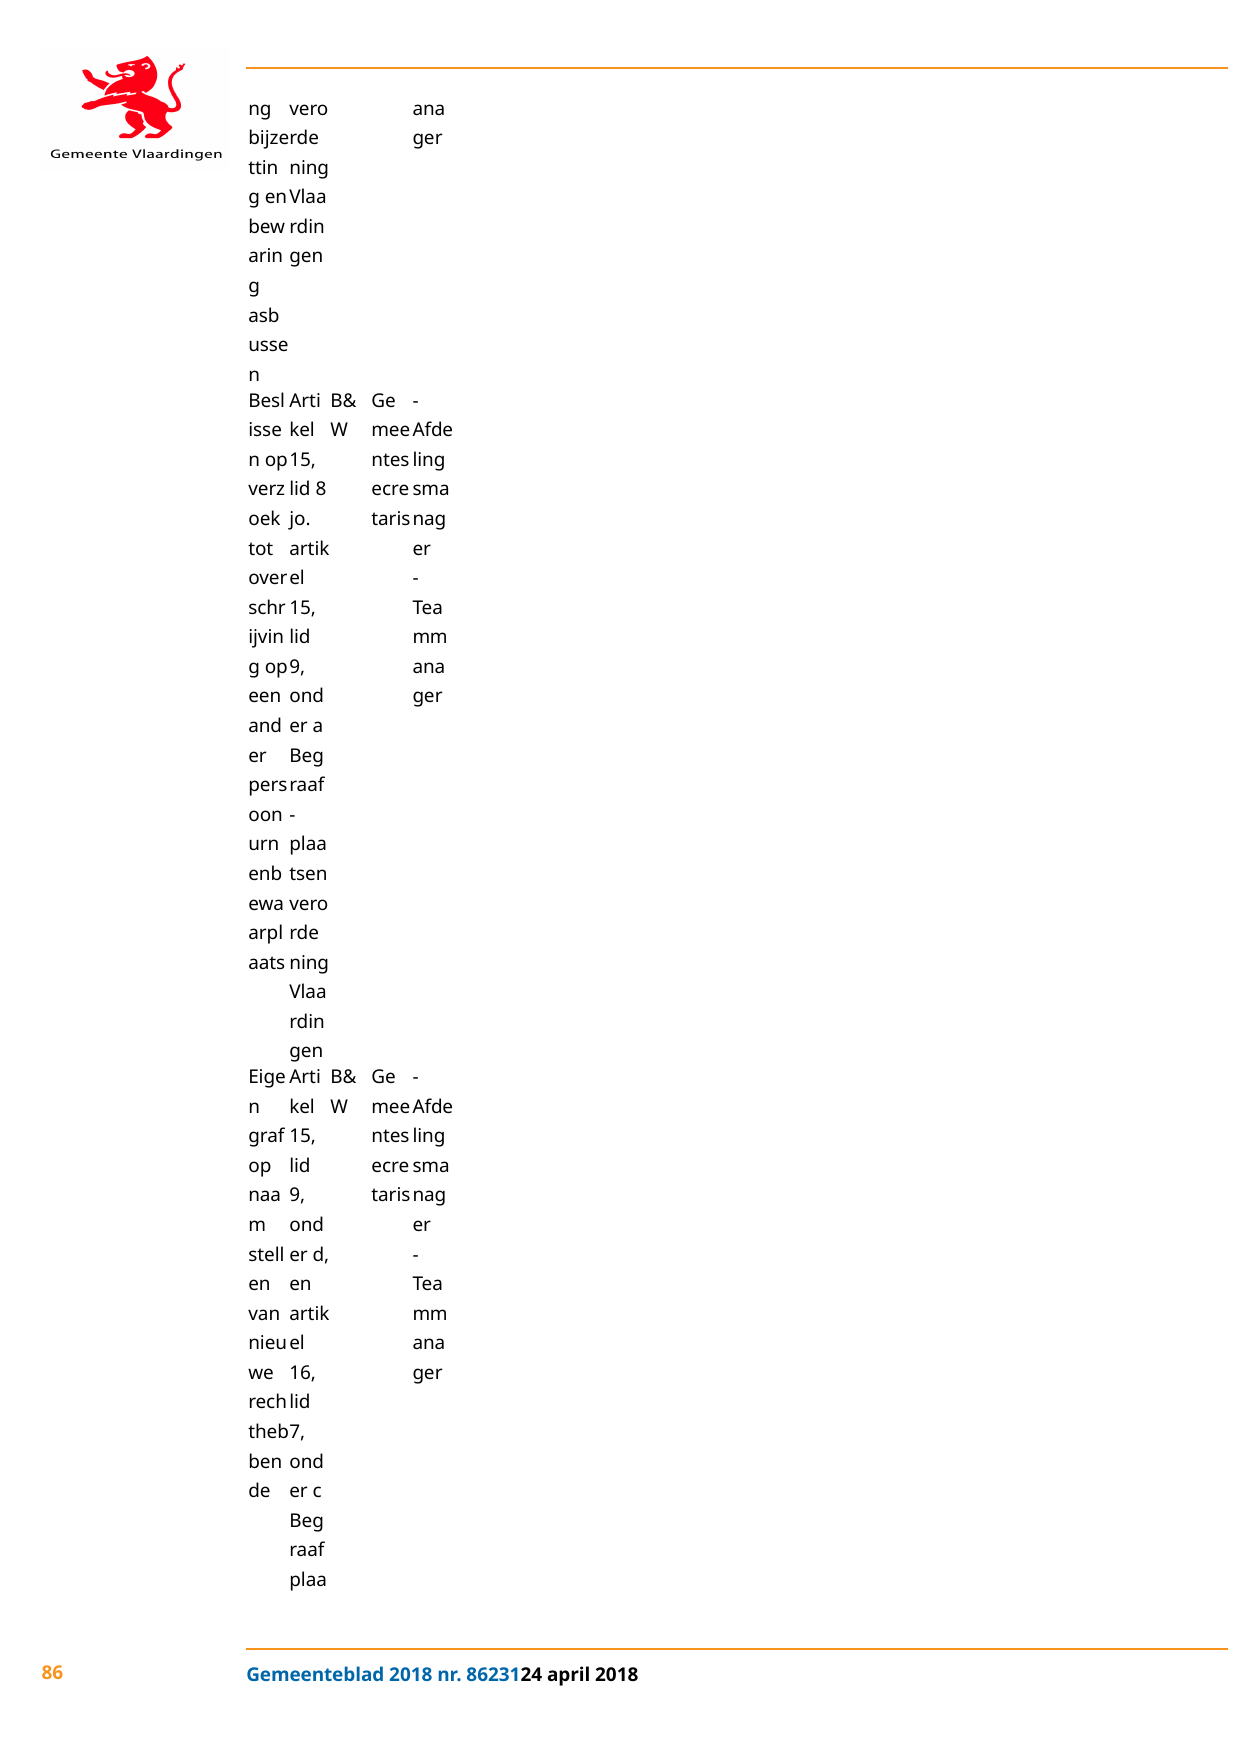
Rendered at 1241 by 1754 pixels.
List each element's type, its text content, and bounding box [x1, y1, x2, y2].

table_cell Artikel 15, lid 8 jo. artikel 15, lid 9, onder a Begraaf-plaatsenverordening Vlaardingen [289, 387, 330, 1063]
table_cell Beslissen op verzoek tot overschrijving op een ander persoon urnenbewaarplaats [248, 387, 289, 1063]
table_cell - Afdelingsmanager - Teammanager [412, 1063, 453, 1592]
table_cell [453, 1063, 494, 1592]
table_cell [371, 95, 412, 387]
table_cell Gemeentesecretaris [371, 1063, 412, 1592]
table_cell [453, 95, 494, 387]
table_cell Eigen graf op naam stellen van nieuwe rechthebbende [248, 1063, 289, 1592]
table_cell anager [412, 95, 453, 387]
table_cell verordening Vlaardingen [289, 95, 330, 387]
table_cell Artikel 15, lid 9, onder d, en artikel 16, lid 7, onder c Begraafplaa [289, 1063, 330, 1592]
table_cell [453, 387, 494, 1063]
picture [41, 47, 231, 172]
table_cell [330, 95, 371, 387]
table_cell Gemeentesecretaris [371, 387, 412, 1063]
table_cell - Afdelingsmanager - Teammanager [412, 387, 453, 1063]
table_cell B&W [330, 387, 371, 1063]
table_cell B&W [330, 1063, 371, 1592]
table_cell ng bijzetting en bewaring asbussen [248, 95, 289, 387]
